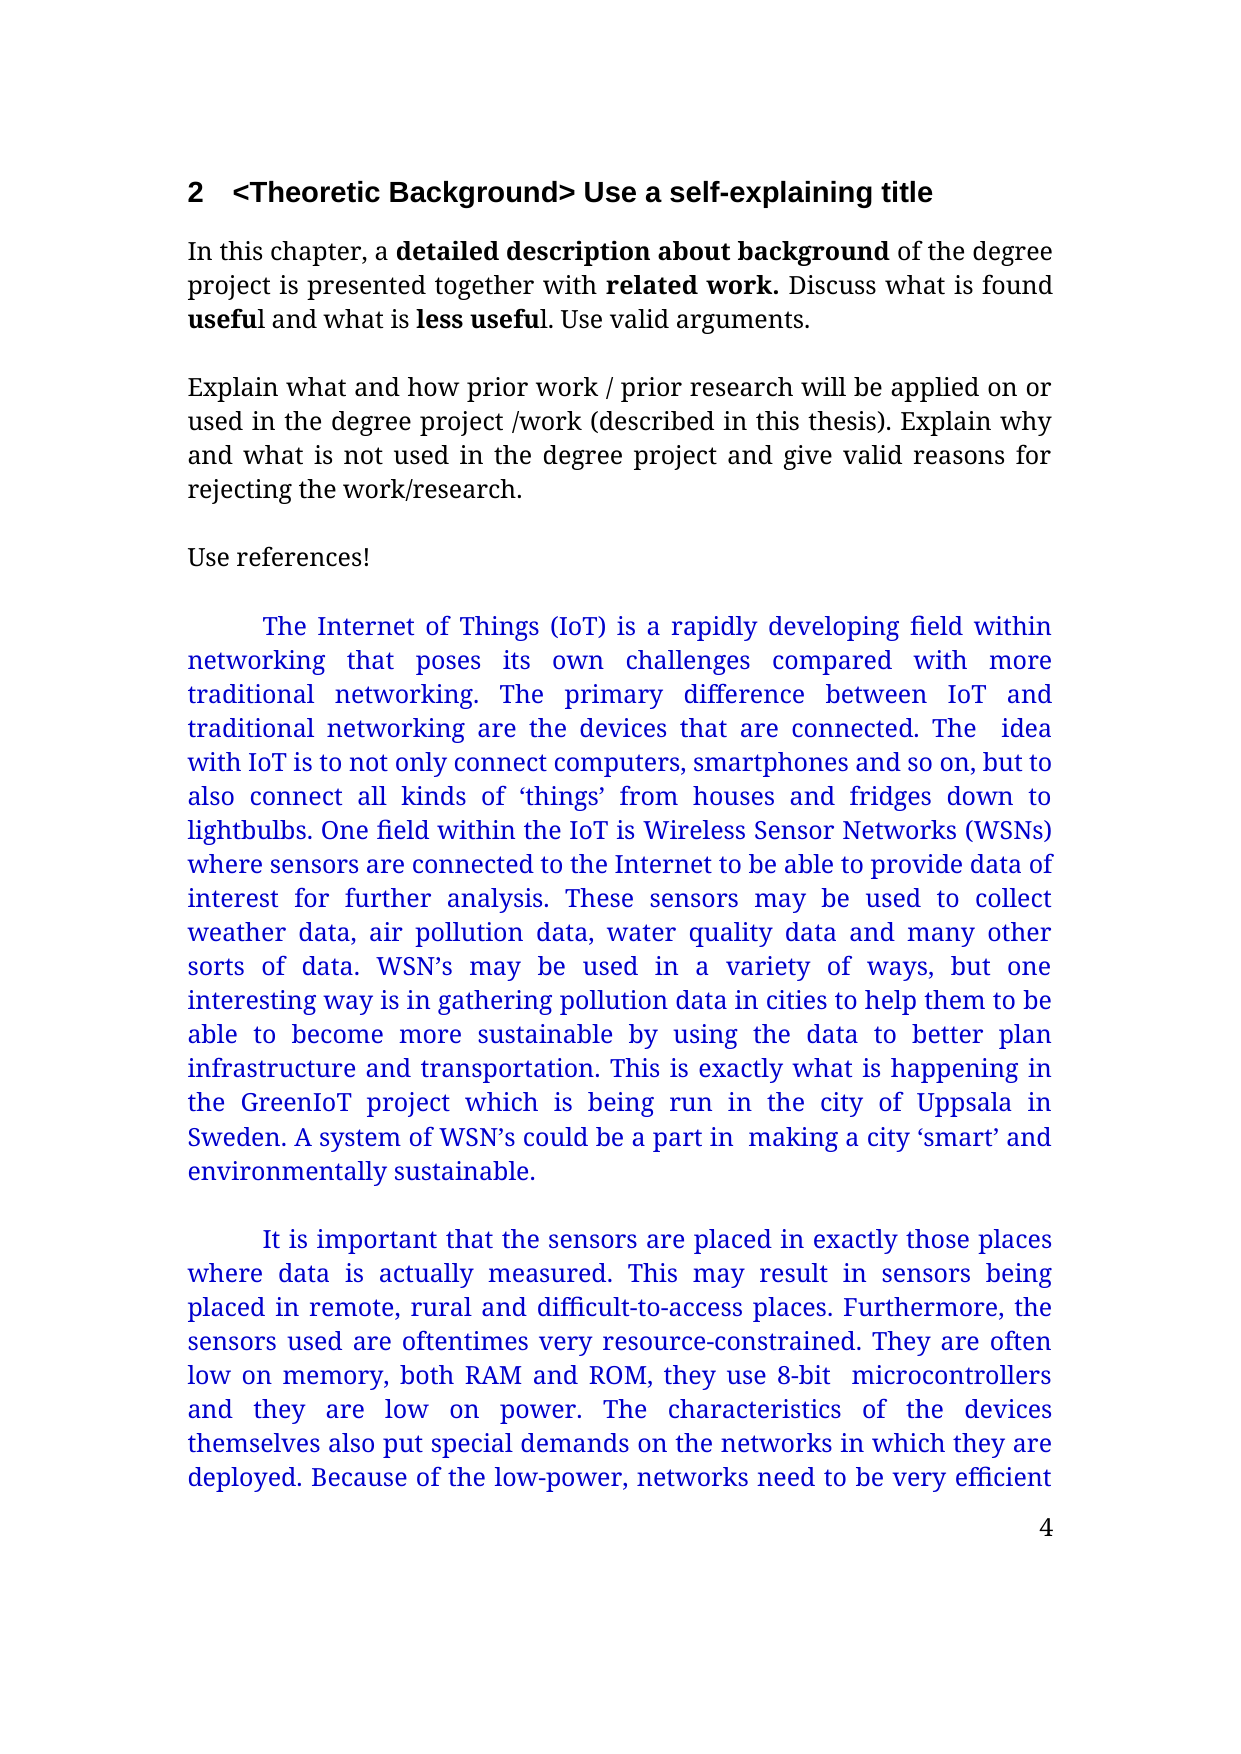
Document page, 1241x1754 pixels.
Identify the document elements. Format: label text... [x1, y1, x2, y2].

text Use references! [187, 540, 1053, 574]
text It is important that the sensors are placed in exactly those places where data is actually measured. This may result in sensors being placed in remote, rural and difficult-to-access places. Furthermore, the sensors used are oftentimes very resource-constrained. They are often low on memory, both RAM and ROM, they use 8-bit microcontrollers and they are low on power. The characteristics of the devices themselves also put special demands on the networks in which they are deployed. Because of the low-power, networks need to be very efficient [187, 1221, 1053, 1494]
subtitle <Theoretic Background> Use a self-explaining title [187, 175, 1053, 208]
text Explain what and how prior work / prior research will be applied on or used in the degree project /work (described in this thesis). Explain why and what is not used in the degree project and give valid reasons for rejecting the work/research. [187, 370, 1053, 506]
text In this chapter, a detailed description about background of the degree project is presented together with related work. Discuss what is found useful and what is less useful. Use valid arguments. [187, 233, 1053, 336]
text The Internet of Things (IoT) is a rapidly developing field within networking that poses its own challenges compared with more traditional networking. The primary difference between IoT and traditional networking are the devices that are connected. The idea with IoT is to not only connect computers, smartphones and so on, but to also connect all kinds of ‘things’ from houses and fridges down to lightbulbs. One field within the IoT is Wireless Sensor Networks (WSNs) where sensors are connected to the Internet to be able to provide data of interest for further analysis. These sensors may be used to collect weather data, air pollution data, water quality data and many other sorts of data. WSN’s may be used in a variety of ways, but one interesting way is in gathering pollution data in cities to help them to be able to become more sustainable by using the data to better plan infrastructure and transportation. This is exactly what is happening in the GreenIoT project which is being run in the city of Uppsala in Sweden. A system of WSN’s could be a part in making a city ‘smart’ and environmentally sustainable. [187, 608, 1053, 1187]
